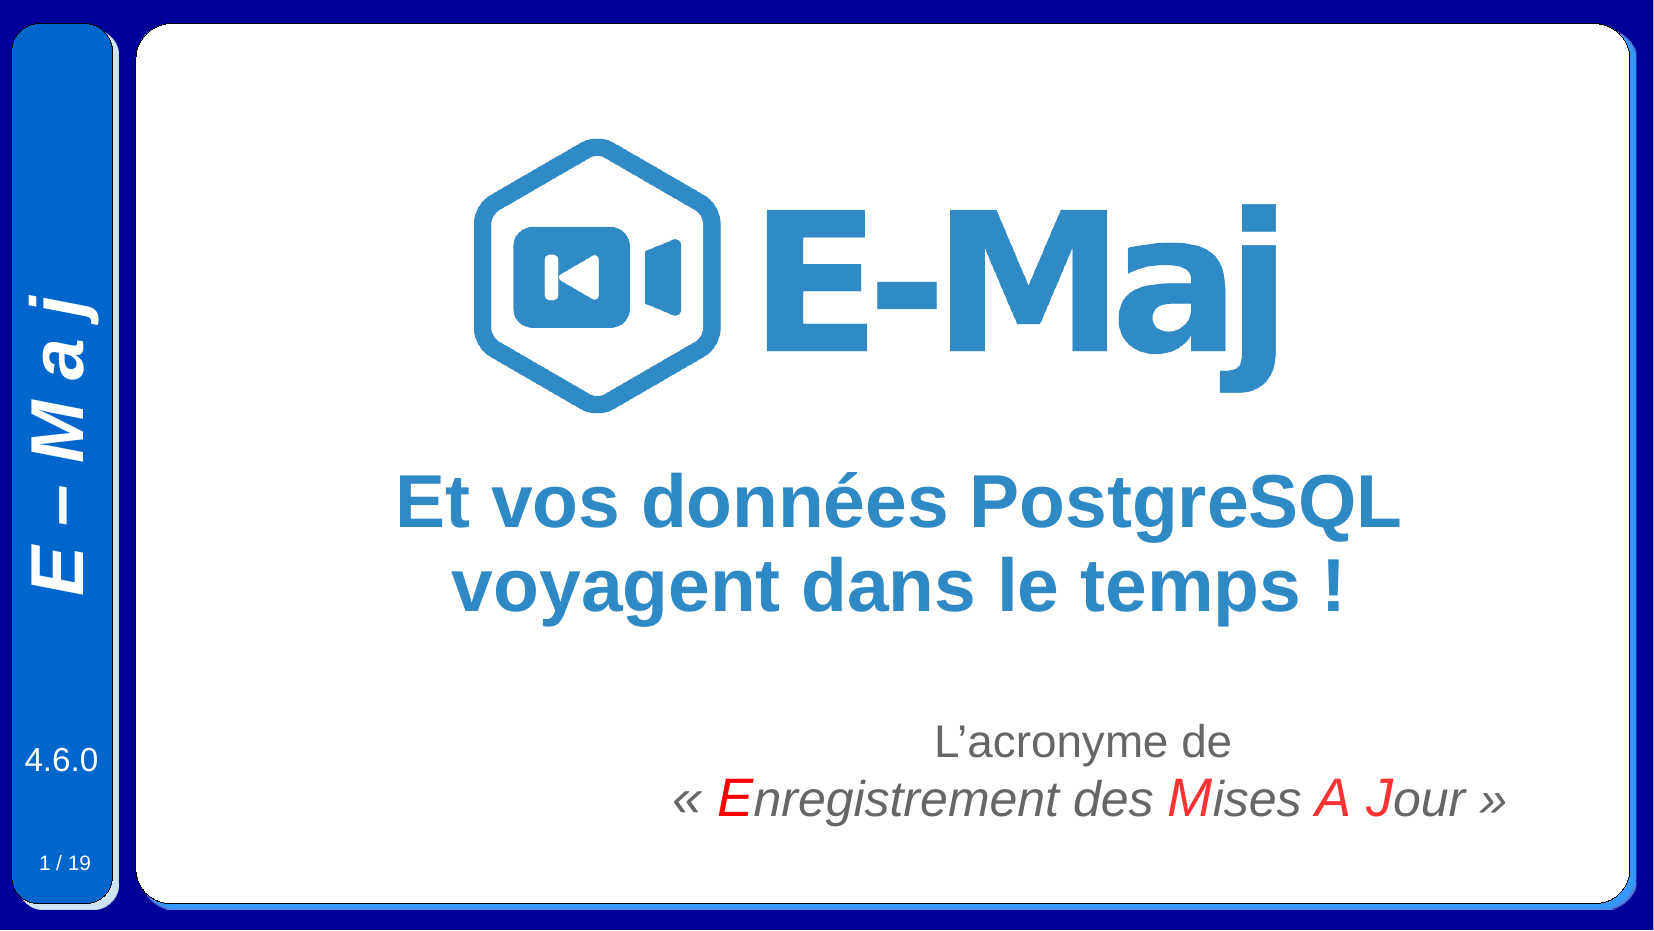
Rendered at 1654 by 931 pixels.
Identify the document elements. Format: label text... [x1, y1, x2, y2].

text_box L’acronyme de « Enregistrement des Mises A Jour » [602, 708, 1577, 875]
subtitle Et vos données PostgreSQL voyagent dans le temps ! [194, 366, 1570, 832]
picture [472, 137, 1276, 414]
